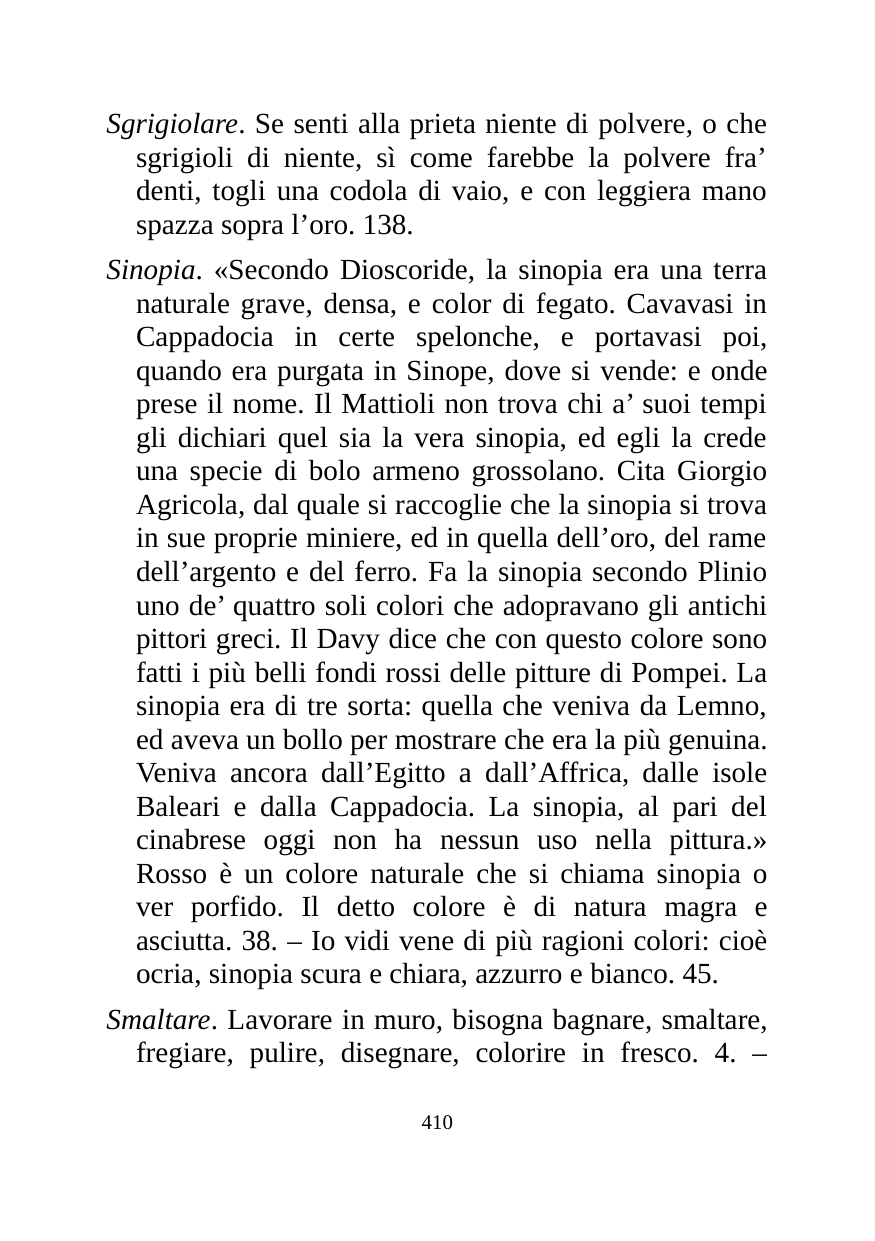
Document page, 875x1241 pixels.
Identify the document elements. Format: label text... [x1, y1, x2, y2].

text Sgrigiolare. Se senti alla prieta niente di polvere, o che sgrigioli di niente, sì come farebbe la polvere fra’ denti, togli una codola di vaio, e con leggiera mano spazza sopra l’oro. 138. [106, 106, 768, 240]
text Sinopia. «Secondo Dioscoride, la sinopia era una terra naturale grave, densa, e color di fegato. Cavavasi in Cappadocia in certe spelonche, e portavasi poi, quando era purgata in Sinope, dove si vende: e onde prese il nome. Il Mattioli non trova chi a’ suoi tempi gli dichiari quel sia la vera sinopia, ed egli la crede una specie di bolo armeno grossolano. Cita Giorgio Agricola, dal quale si raccoglie che la sinopia si trova in sue proprie miniere, ed in quella dell’oro, del rame dell’argento e del ferro. Fa la sinopia secondo Plinio uno de’ quattro soli colori che adopravano gli antichi pittori greci. Il Davy dice che con questo colore sono fatti i più belli fondi rossi delle pitture di Pompei. La sinopia era di tre sorta: quella che veniva da Lemno, ed aveva un bollo per mostrare che era la più genuina. Veniva ancora dall’Egitto a dall’Affrica, dalle isole Baleari e dalla Cappadocia. La sinopia, al pari del cinabrese oggi non ha nessun uso nella pittura.» Rosso è un colore naturale che si chiama sinopia o ver porfido. Il detto colore è di natura magra e asciutta. 38. – Io vidi vene di più ragioni colori: cioè ocria, sinopia scura e chiara, azzurro e bianco. 45. [106, 252, 768, 990]
text Smaltare. Lavorare in muro, bisogna bagnare, smaltare, fregiare, pulire, disegnare, colorire in fresco. 4. – [106, 1002, 768, 1069]
